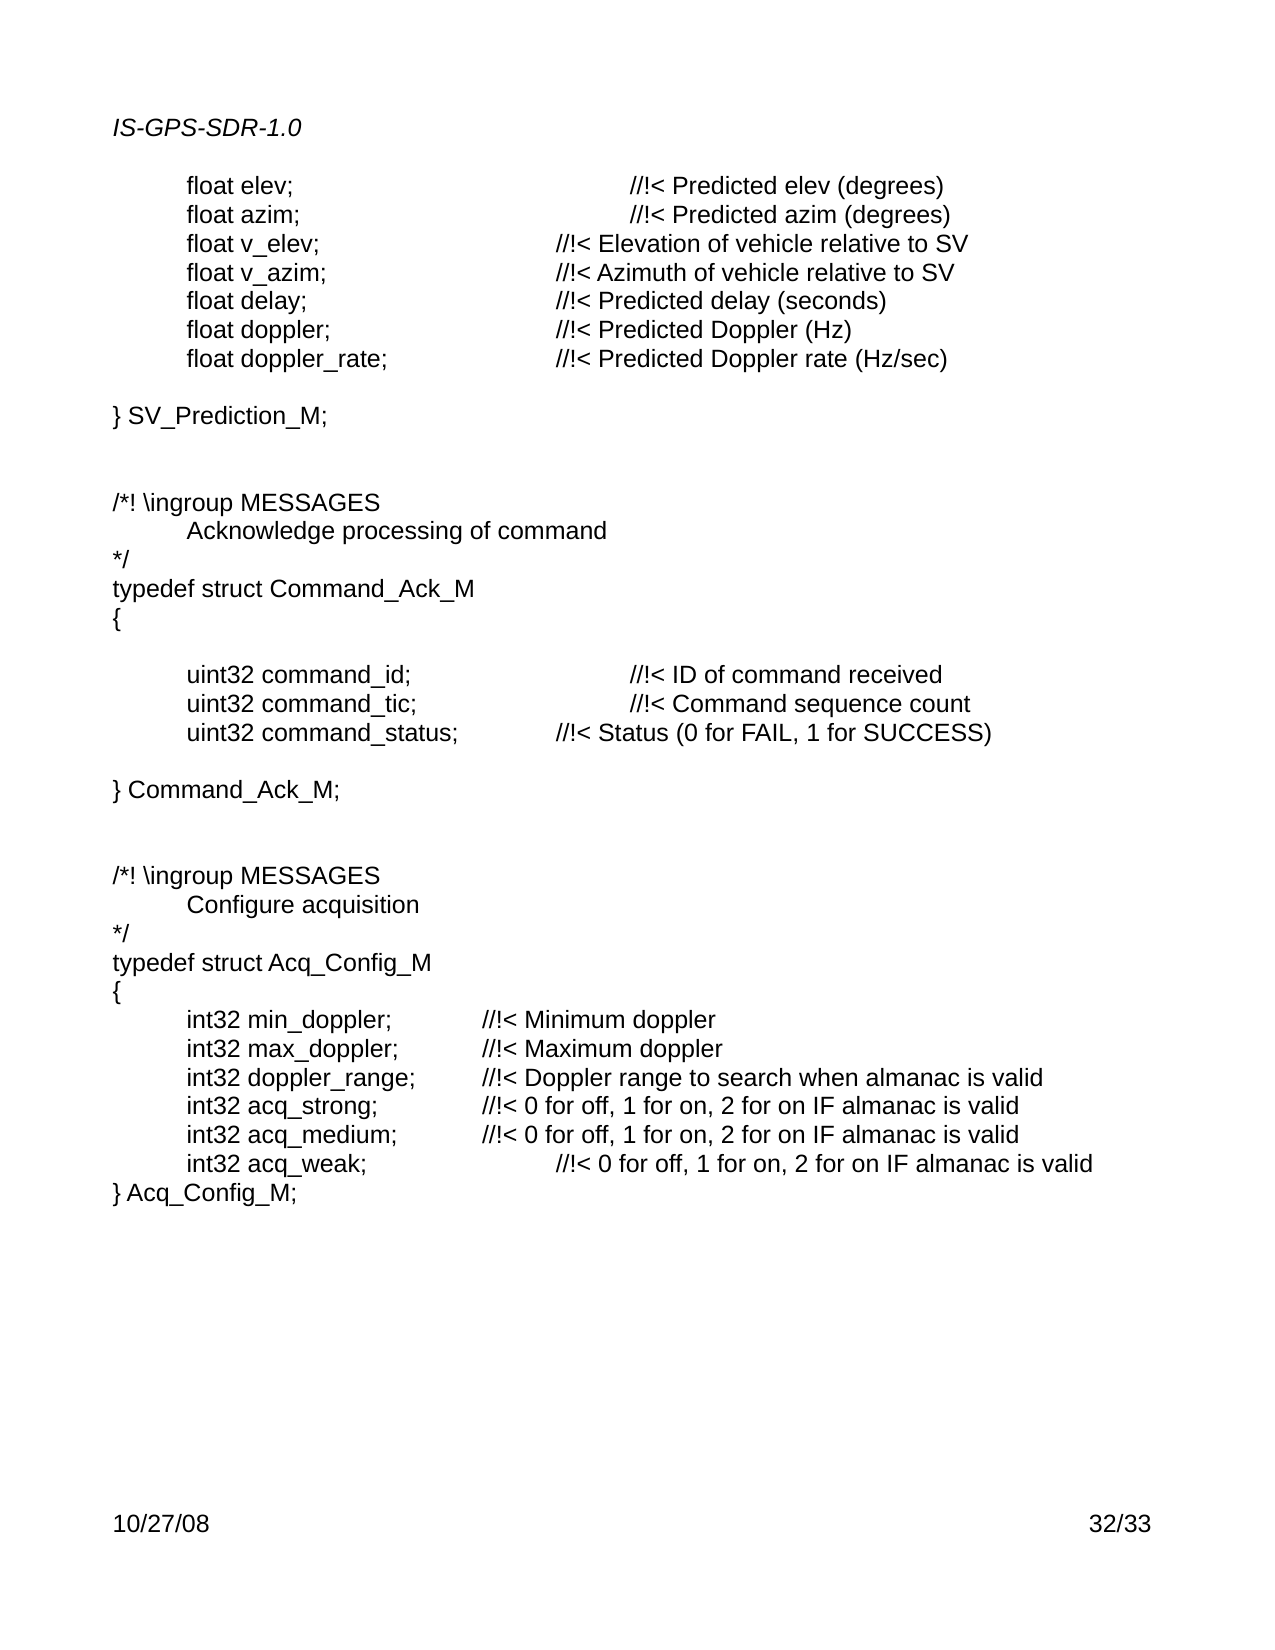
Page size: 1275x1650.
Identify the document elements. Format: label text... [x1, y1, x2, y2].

text Acknowledge processing of command [112, 516, 1162, 545]
text */ [112, 545, 1162, 574]
text } Command_Ack_M; [112, 775, 1162, 804]
text { [112, 602, 1162, 631]
text typedef struct Command_Ack_M [112, 574, 1162, 602]
text int32 max_doppler; //!< Maximum doppler [112, 1034, 1162, 1062]
text int32 acq_strong; //!< 0 for off, 1 for on, 2 for on IF almanac is valid [112, 1091, 1162, 1120]
text float doppler; //!< Predicted Doppler (Hz) [112, 315, 1162, 344]
text float delay; //!< Predicted delay (seconds) [112, 286, 1162, 315]
text /*! \ingroup MESSAGES [112, 487, 1162, 516]
text int32 doppler_range; //!< Doppler range to search when almanac is valid [112, 1062, 1162, 1091]
text } Acq_Config_M; [112, 1177, 1162, 1206]
text */ [112, 919, 1162, 947]
text float doppler_rate; //!< Predicted Doppler rate (Hz/sec) [112, 344, 1162, 372]
text int32 min_doppler; //!< Minimum doppler [112, 1005, 1162, 1034]
text { [112, 976, 1162, 1005]
text uint32 command_id; //!< ID of command received [112, 660, 1162, 689]
text uint32 command_tic; //!< Command sequence count [112, 689, 1162, 717]
text float elev; //!< Predicted elev (degrees) [112, 171, 1162, 200]
text /*! \ingroup MESSAGES [112, 861, 1162, 890]
text } SV_Prediction_M; [112, 401, 1162, 430]
text float azim; //!< Predicted azim (degrees) [112, 200, 1162, 229]
text float v_azim; //!< Azimuth of vehicle relative to SV [112, 257, 1162, 286]
text int32 acq_weak; //!< 0 for off, 1 for on, 2 for on IF almanac is valid [112, 1149, 1162, 1177]
text float v_elev; //!< Elevation of vehicle relative to SV [112, 229, 1162, 257]
text typedef struct Acq_Config_M [112, 947, 1162, 976]
text Configure acquisition [112, 890, 1162, 919]
text uint32 command_status; //!< Status (0 for FAIL, 1 for SUCCESS) [112, 717, 1162, 746]
text int32 acq_medium; //!< 0 for off, 1 for on, 2 for on IF almanac is valid [112, 1120, 1162, 1149]
